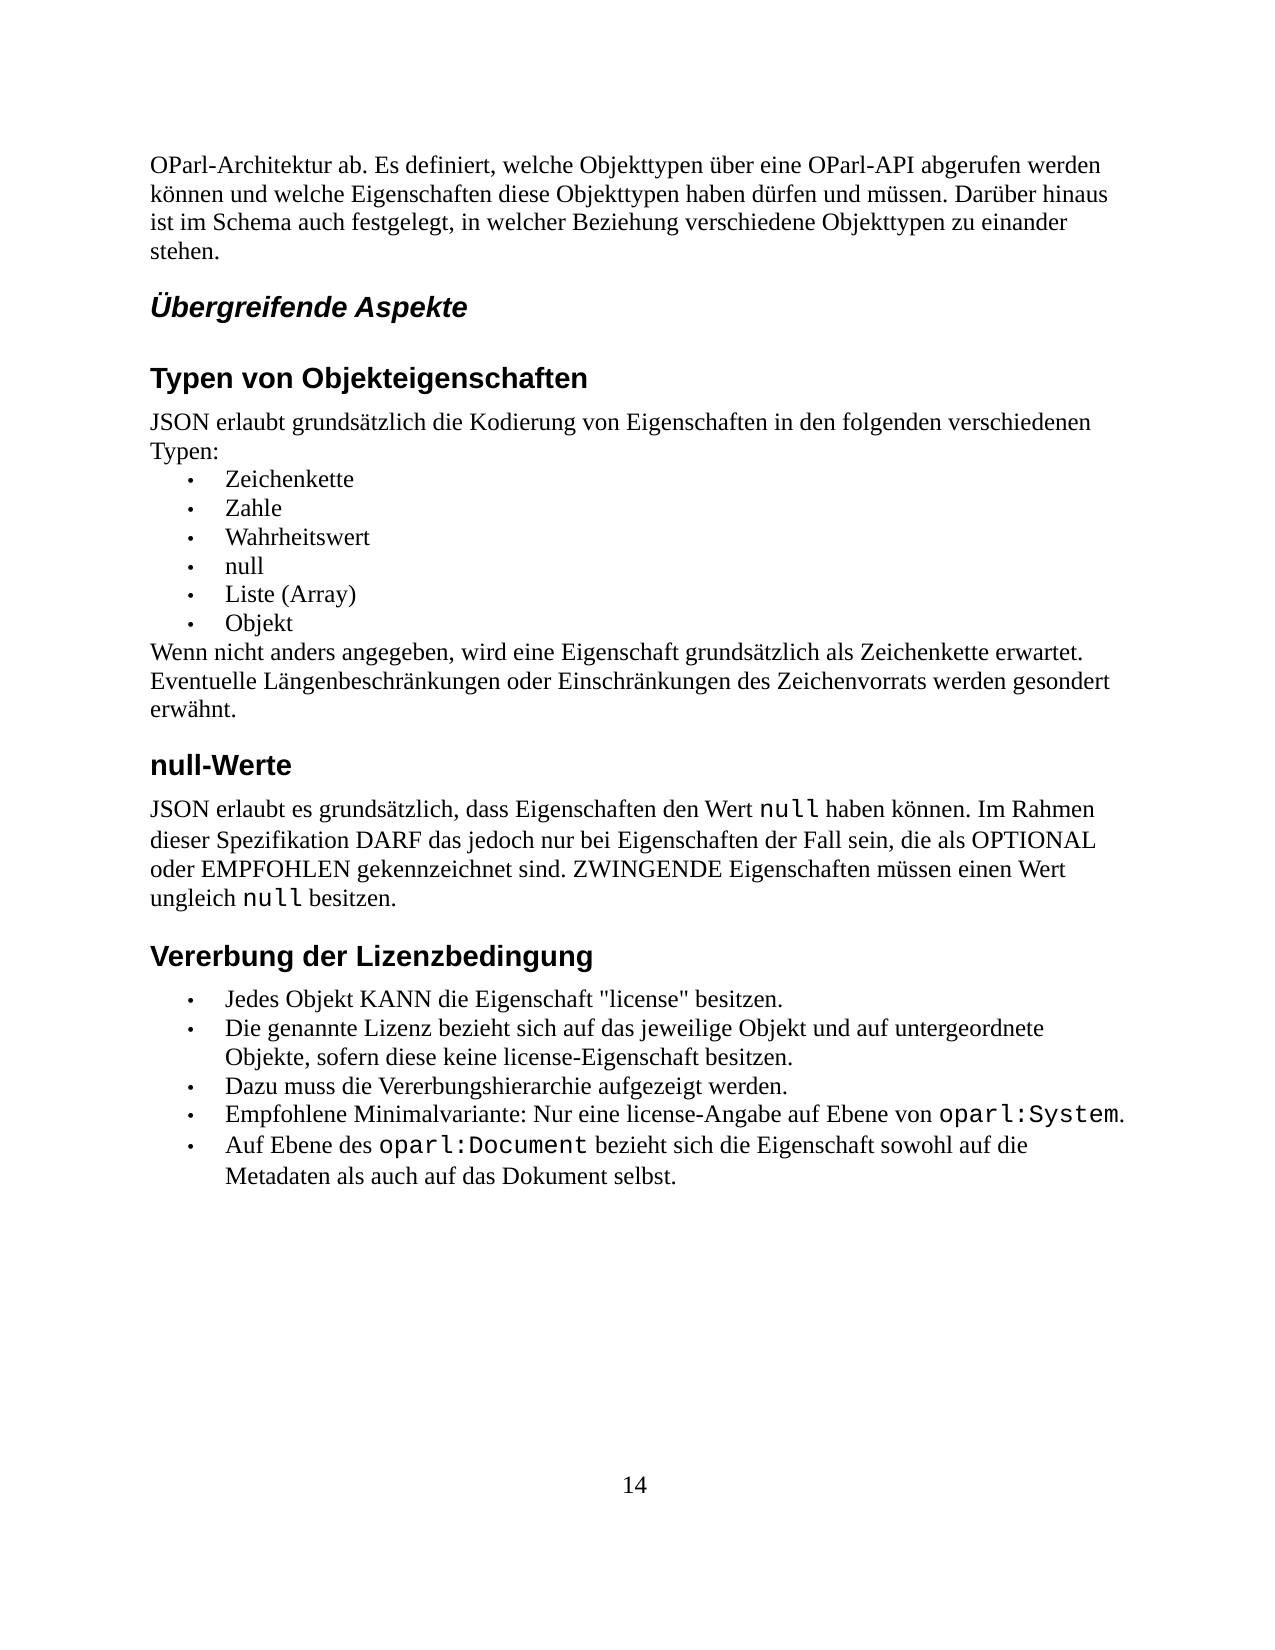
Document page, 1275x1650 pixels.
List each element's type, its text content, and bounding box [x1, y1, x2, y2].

subtitle Übergreifende Aspekte [150, 290, 1125, 323]
list Empfohlene Minimalvariante: Nur eine license-Angabe auf Ebene von oparl:System. [187, 1099, 1125, 1130]
list Dazu muss die Vererbungshierarchie aufgezeigt werden. [187, 1071, 1125, 1099]
list Zahle [187, 493, 1125, 522]
list Die genannte Lizenz bezieht sich auf das jeweilige Objekt und auf untergeordnete Objekte, sofern diese keine license-Eigenschaft besitzen. [187, 1013, 1125, 1071]
text Wenn nicht anders angegeben, wird eine Eigenschaft grundsätzlich als Zeichenkette erwartet. Eventuelle Längenbeschränkungen oder Einschränkungen des Zeichenvorrats werden gesondert erwähnt. [150, 637, 1125, 723]
text JSON erlaubt es grundsätzlich, dass Eigenschaften den Wert null haben können. Im Rahmen dieser Spezifikation DARF das jedoch nur bei Eigenschaften der Fall sein, die als OPTIONAL oder EMPFOHLEN gekennzeichnet sind. ZWINGENDE Eigenschaften müssen einen Wert ungleich null besitzen. [150, 794, 1125, 913]
list Wahrheitswert [187, 522, 1125, 551]
list null [187, 551, 1125, 579]
subtitle Vererbung der Lizenzbedingung [150, 938, 1125, 972]
list Jedes Objekt KANN die Eigenschaft "license" besitzen. [187, 984, 1125, 1013]
list Objekt [187, 608, 1125, 637]
list Liste (Array) [187, 579, 1125, 608]
text OParl-Architektur ab. Es definiert, welche Objekttypen über eine OParl-API abgerufen werden können und welche Eigenschaften diese Objekttypen haben dürfen und müssen. Darüber hinaus ist im Schema auch festgelegt, in welcher Beziehung verschiedene Objekttypen zu einander stehen. [150, 150, 1125, 265]
subtitle null-Werte [150, 748, 1125, 782]
text JSON erlaubt grundsätzlich die Kodierung von Eigenschaften in den folgenden verschiedenen Typen: [150, 407, 1125, 464]
list Auf Ebene des oparl:Document bezieht sich die Eigenschaft sowohl auf die Metadaten als auch auf das Dokument selbst. [187, 1130, 1125, 1190]
subtitle Typen von Objekteigenschaften [150, 361, 1125, 394]
list Zeichenkette [187, 464, 1125, 493]
